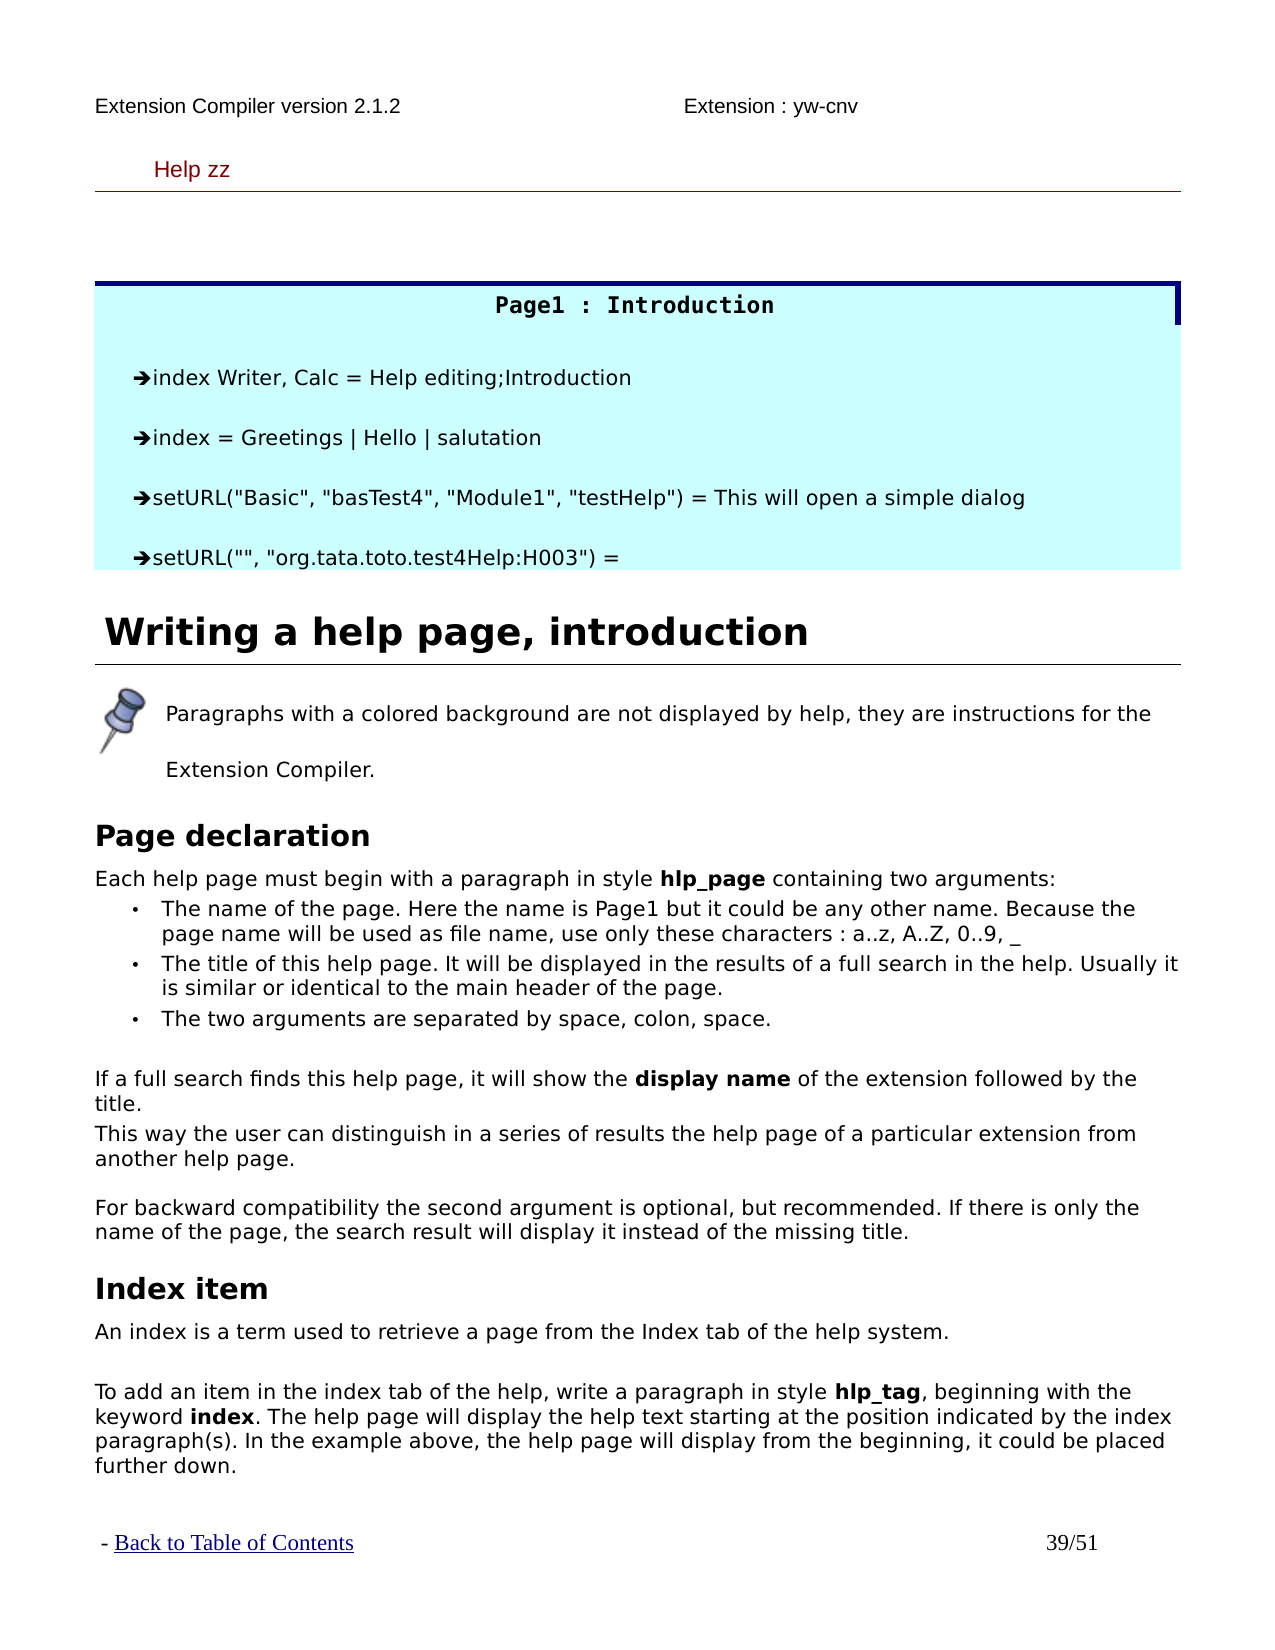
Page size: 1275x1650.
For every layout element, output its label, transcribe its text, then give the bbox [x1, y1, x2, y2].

text Help zz [94, 147, 1181, 192]
list setURL("Basic", "basTest4", "Module1", "testHelp") = This will open a simple dialog [94, 486, 1181, 510]
text Index item [94, 1272, 1181, 1306]
list The name of the page. Here the name is Page1 but it could be any other name. Because the page name will be used as file name, use only these characters : a..z, A..Z, 0..9, _ [132, 897, 1181, 946]
text Page1 : Introduction [94, 282, 1175, 325]
picture [95, 686, 151, 757]
text Each help page must begin with a paragraph in style hlp_page containing two arguments: [94, 867, 1181, 891]
list index Writer, Calc = Help editing;Introduction [94, 366, 1181, 391]
list index = Greetings | Hello | salutation [94, 426, 1181, 451]
text This way the user can distinguish in a series of results the help page of a particular extension from another help page. For backward compatibility the second argument is optional, but recommended. If there is only the name of the page, the search result will display it instead of the missing title. [94, 1122, 1181, 1244]
text An index is a term used to retrieve a page from the Index tab of the help system. [94, 1319, 1181, 1344]
text To add an item in the index tab of the help, write a paragraph in style hlp_tag, beginning with the keyword index. The help page will display the help text starting at the position indicated by the index paragraph(s). In the example above, the help page will display from the beginning, it could be placed further down. [94, 1380, 1181, 1478]
text Page declaration [94, 819, 1181, 853]
list setURL("", "org.tata.toto.test4Help:H003") = [94, 546, 1181, 570]
list The two arguments are separated by space, colon, space. [132, 1007, 1181, 1031]
text Writing a help page, introduction [94, 601, 1181, 664]
text If a full search finds this help page, it will show the display name of the extension followed by the title. [94, 1067, 1181, 1116]
list Paragraphs with a colored background are not displayed by help, they are instructions for the Extension Compiler. [94, 685, 1181, 783]
list The title of this help page. It will be displayed in the results of a full search in the help. Usually it is similar or identical to the main header of the page. [132, 952, 1181, 1001]
